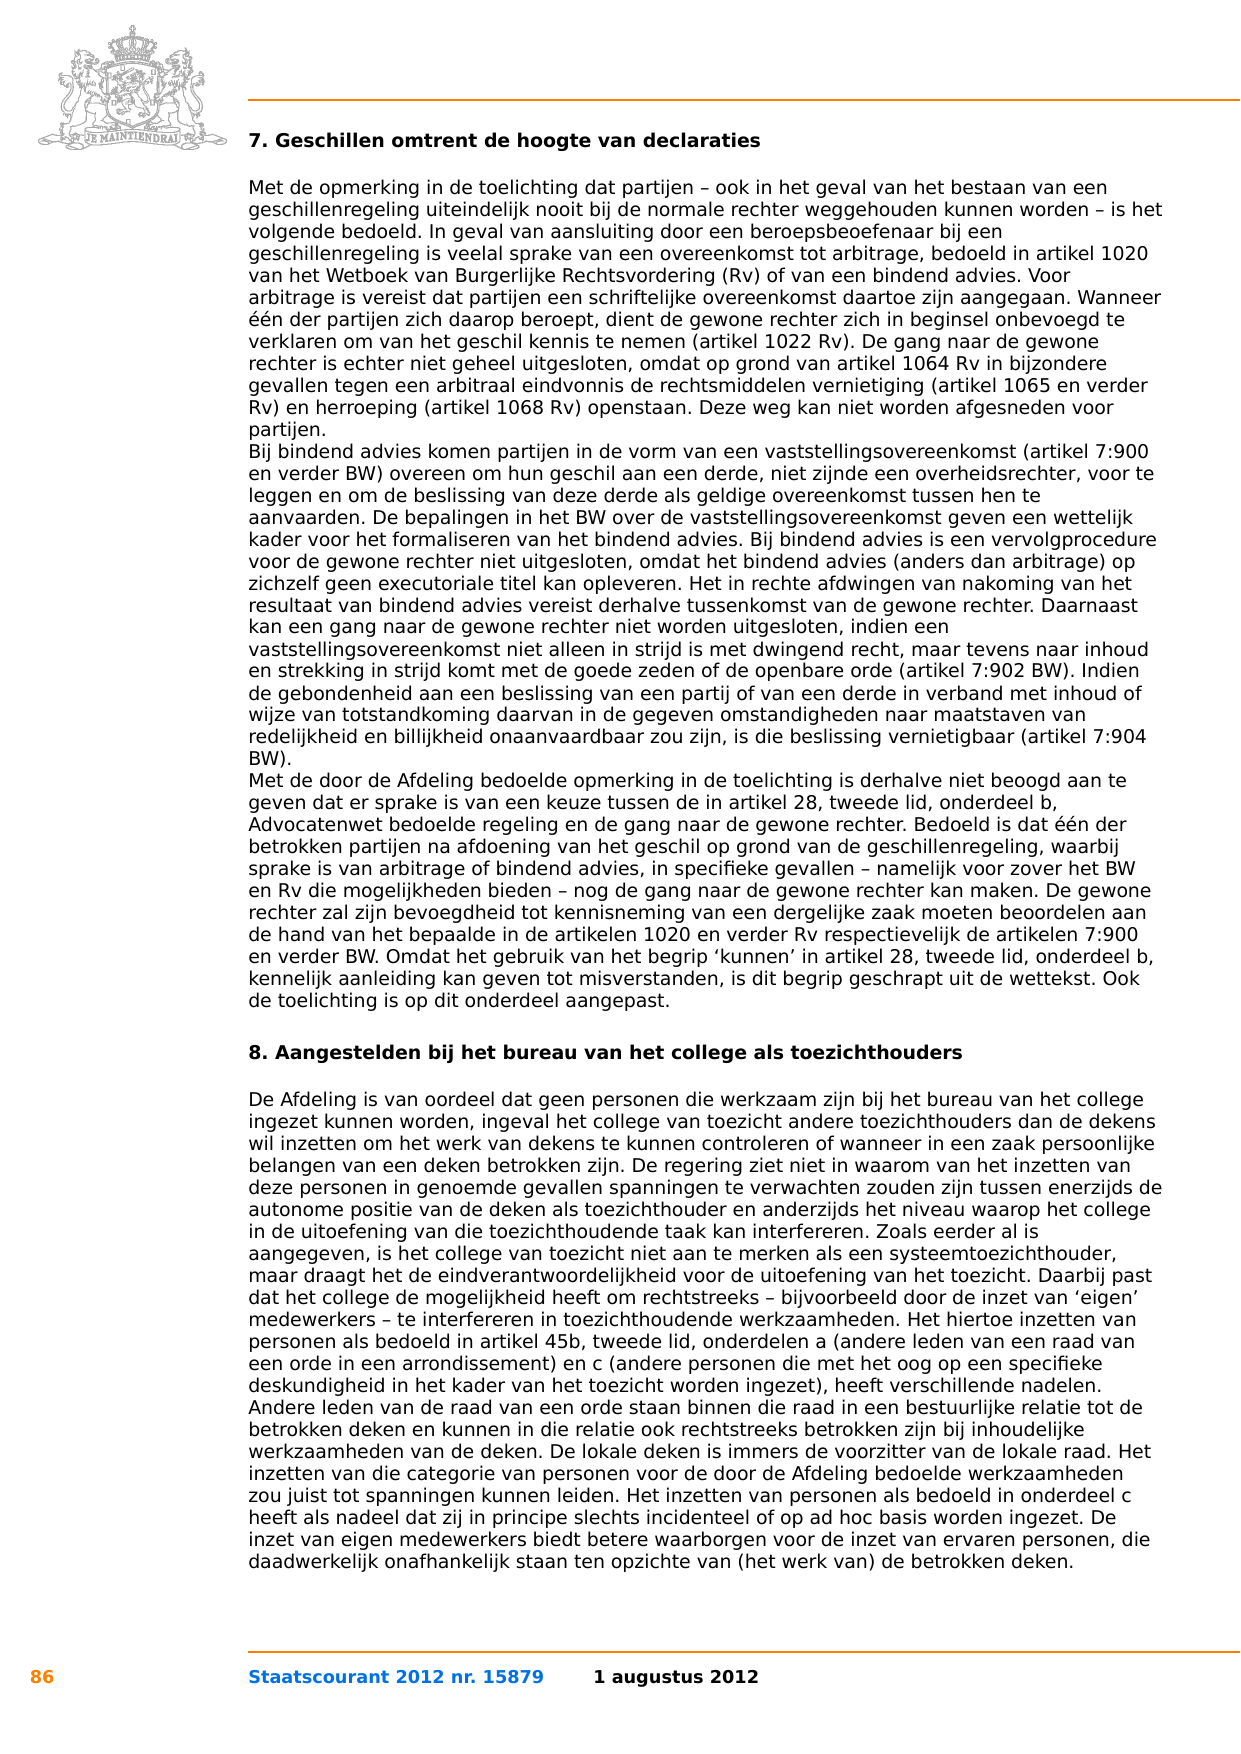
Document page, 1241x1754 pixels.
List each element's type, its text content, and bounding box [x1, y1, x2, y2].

text Met de door de Afdeling bedoelde opmerking in de toelichting is derhalve niet beoogd aan te geven dat er sprake is van een keuze tussen de in artikel 28, tweede lid, onderdeel b, Advocatenwet bedoelde regeling en de gang naar de gewone rechter. Bedoeld is dat één der betrokken partijen na afdoening van het geschil op grond van de geschillenregeling, waarbij sprake is van arbitrage of bindend advies, in specifieke gevallen – namelijk voor zover het BW en Rv die mogelijkheden bieden – nog de gang naar de gewone rechter kan maken. De gewone rechter zal zijn bevoegdheid tot kennisneming van een dergelijke zaak moeten beoordelen aan de hand van het bepaalde in de artikelen 1020 en verder Rv respectievelijk de artikelen 7:900 en verder BW. Omdat het gebruik van het begrip ‘kunnen’ in artikel 28, tweede lid, onderdeel b, kennelijk aanleiding kan geven tot misverstanden, is dit begrip geschrapt uit de wettekst. Ook de toelichting is op dit onderdeel aangepast. [248, 770, 1163, 1012]
text Met de opmerking in de toelichting dat partijen – ook in het geval van het bestaan van een geschillenregeling uiteindelijk nooit bij de normale rechter weggehouden kunnen worden – is het volgende bedoeld. In geval van aansluiting door een beroepsbeoefenaar bij een geschillenregeling is veelal sprake van een overeenkomst tot arbitrage, bedoeld in artikel 1020 van het Wetboek van Burgerlijke Rechtsvordering (Rv) of van een bindend advies. Voor arbitrage is vereist dat partijen een schriftelijke overeenkomst daartoe zijn aangegaan. Wanneer één der partijen zich daarop beroept, dient de gewone rechter zich in beginsel onbevoegd te verklaren om van het geschil kennis te nemen (artikel 1022 Rv). De gang naar de gewone rechter is echter niet geheel uitgesloten, omdat op grond van artikel 1064 Rv in bijzondere gevallen tegen een arbitraal eindvonnis de rechtsmiddelen vernietiging (artikel 1065 en verder Rv) en herroeping (artikel 1068 Rv) openstaan. Deze weg kan niet worden afgesneden voor partijen. [248, 177, 1163, 441]
text Bij bindend advies komen partijen in de vorm van een vaststellingsovereenkomst (artikel 7:900 en verder BW) overeen om hun geschil aan een derde, niet zijnde een overheidsrechter, voor te leggen en om de beslissing van deze derde als geldige overeenkomst tussen hen te aanvaarden. De bepalingen in het BW over de vaststellingsovereenkomst geven een wettelijk kader voor het formaliseren van het bindend advies. Bij bindend advies is een vervolgprocedure voor de gewone rechter niet uitgesloten, omdat het bindend advies (anders dan arbitrage) op zichzelf geen executoriale titel kan opleveren. Het in rechte afdwingen van nakoming van het resultaat van bindend advies vereist derhalve tussenkomst van de gewone rechter. Daarnaast kan een gang naar de gewone rechter niet worden uitgesloten, indien een vaststellingsovereenkomst niet alleen in strijd is met dwingend recht, maar tevens naar inhoud en strekking in strijd komt met de goede zeden of de openbare orde (artikel 7:902 BW). Indien de gebondenheid aan een beslissing van een partij of van een derde in verband met inhoud of wijze van totstandkoming daarvan in de gegeven omstandigheden naar maatstaven van redelijkheid en billijkheid onaanvaardbaar zou zijn, is die beslissing vernietigbaar (artikel 7:904 BW). [248, 441, 1163, 770]
subtitle 8. Aangestelden bij het bureau van het college als toezichthouders [248, 1042, 1163, 1064]
text De Afdeling is van oordeel dat geen personen die werkzaam zijn bij het bureau van het college ingezet kunnen worden, ingeval het college van toezicht andere toezichthouders dan de dekens wil inzetten om het werk van dekens te kunnen controleren of wanneer in een zaak persoonlijke belangen van een deken betrokken zijn. De regering ziet niet in waarom van het inzetten van deze personen in genoemde gevallen spanningen te verwachten zouden zijn tussen enerzijds de autonome positie van de deken als toezichthouder en anderzijds het niveau waarop het college in de uitoefening van die toezichthoudende taak kan interfereren. Zoals eerder al is aangegeven, is het college van toezicht niet aan te merken als een systeemtoezichthouder, maar draagt het de eindverantwoordelijkheid voor de uitoefening van het toezicht. Daarbij past dat het college de mogelijkheid heeft om rechtstreeks – bijvoorbeeld door de inzet van ‘eigen’ medewerkers – te interfereren in toezichthoudende werkzaamheden. Het hiertoe inzetten van personen als bedoeld in artikel 45b, tweede lid, onderdelen a (andere leden van een raad van een orde in een arrondissement) en c (andere personen die met het oog op een specifieke deskundigheid in het kader van het toezicht worden ingezet), heeft verschillende nadelen. Andere leden van de raad van een orde staan binnen die raad in een bestuurlijke relatie tot de betrokken deken en kunnen in die relatie ook rechtstreeks betrokken zijn bij inhoudelijke werkzaamheden van de deken. De lokale deken is immers de voorzitter van de lokale raad. Het inzetten van die categorie van personen voor de door de Afdeling bedoelde werkzaamheden zou juist tot spanningen kunnen leiden. Het inzetten van personen als bedoeld in onderdeel c heeft als nadeel dat zij in principe slechts incidenteel of op ad hoc basis worden ingezet. De inzet van eigen medewerkers biedt betere waarborgen voor de inzet van ervaren personen, die daadwerkelijk onafhankelijk staan ten opzichte van (het werk van) de betrokken deken. [248, 1089, 1163, 1573]
subtitle 7. Geschillen omtrent de hoogte van declaraties [248, 130, 1163, 152]
picture [38, 25, 227, 150]
